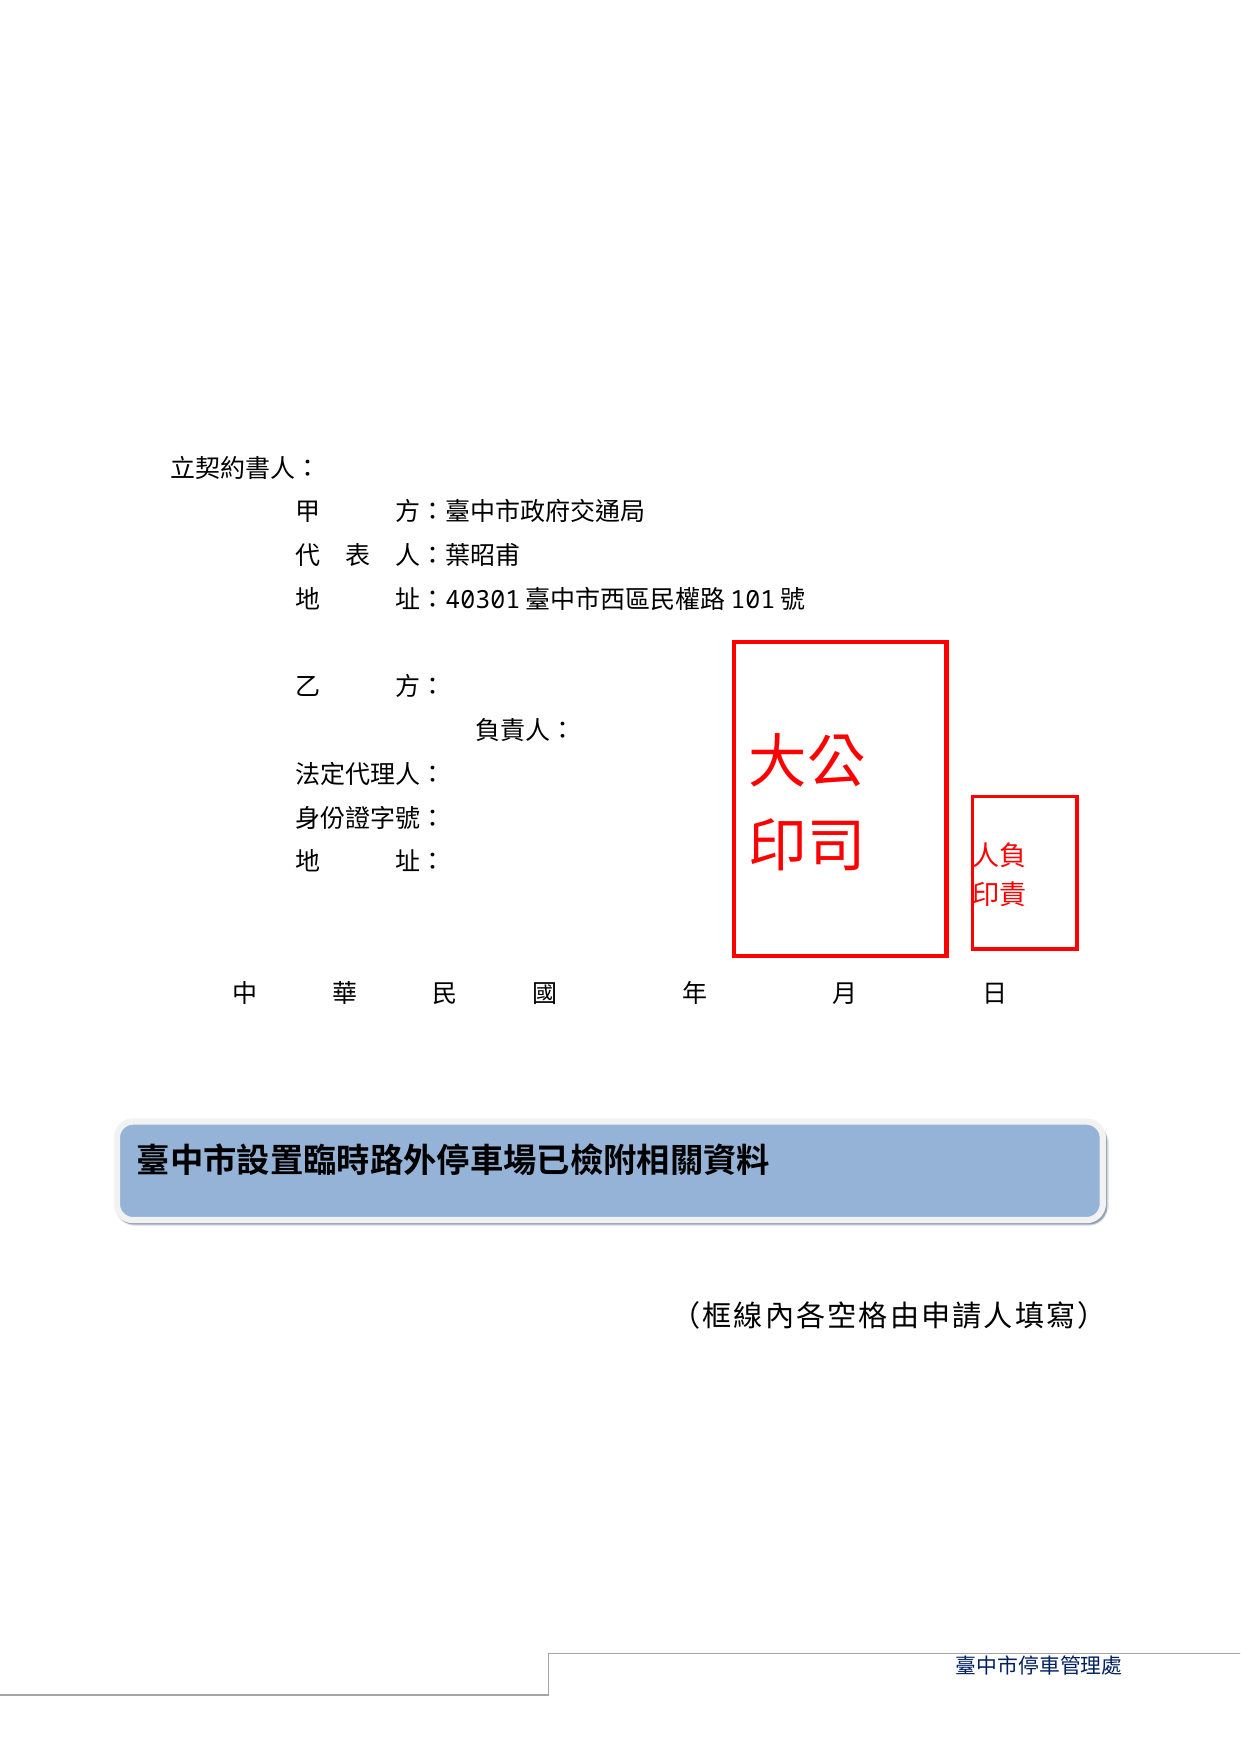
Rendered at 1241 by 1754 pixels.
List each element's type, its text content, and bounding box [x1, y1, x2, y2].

text [1079, 836, 1120, 879]
text 法定代理人： [120, 748, 732, 792]
text [949, 704, 1120, 748]
text [949, 836, 971, 879]
text 立契約書人： [120, 442, 1120, 486]
text 負責人： [120, 704, 732, 748]
text 地 址：40301臺中市西區民權路101號 [120, 573, 1120, 617]
text 甲 方：臺中市政府交通局 [120, 486, 1120, 529]
text （框線內各空格由申請人填寫） [120, 1272, 1108, 1334]
text 地 址： [120, 836, 732, 879]
text [949, 748, 1120, 792]
text [949, 661, 1120, 704]
text 身份證字號： [120, 792, 732, 836]
text [949, 792, 1120, 836]
text 代 表 人：葉昭甫 [120, 529, 1120, 573]
text 中 華 民 國 年 月 日 [120, 967, 1120, 1011]
text 乙 方： [120, 661, 732, 704]
